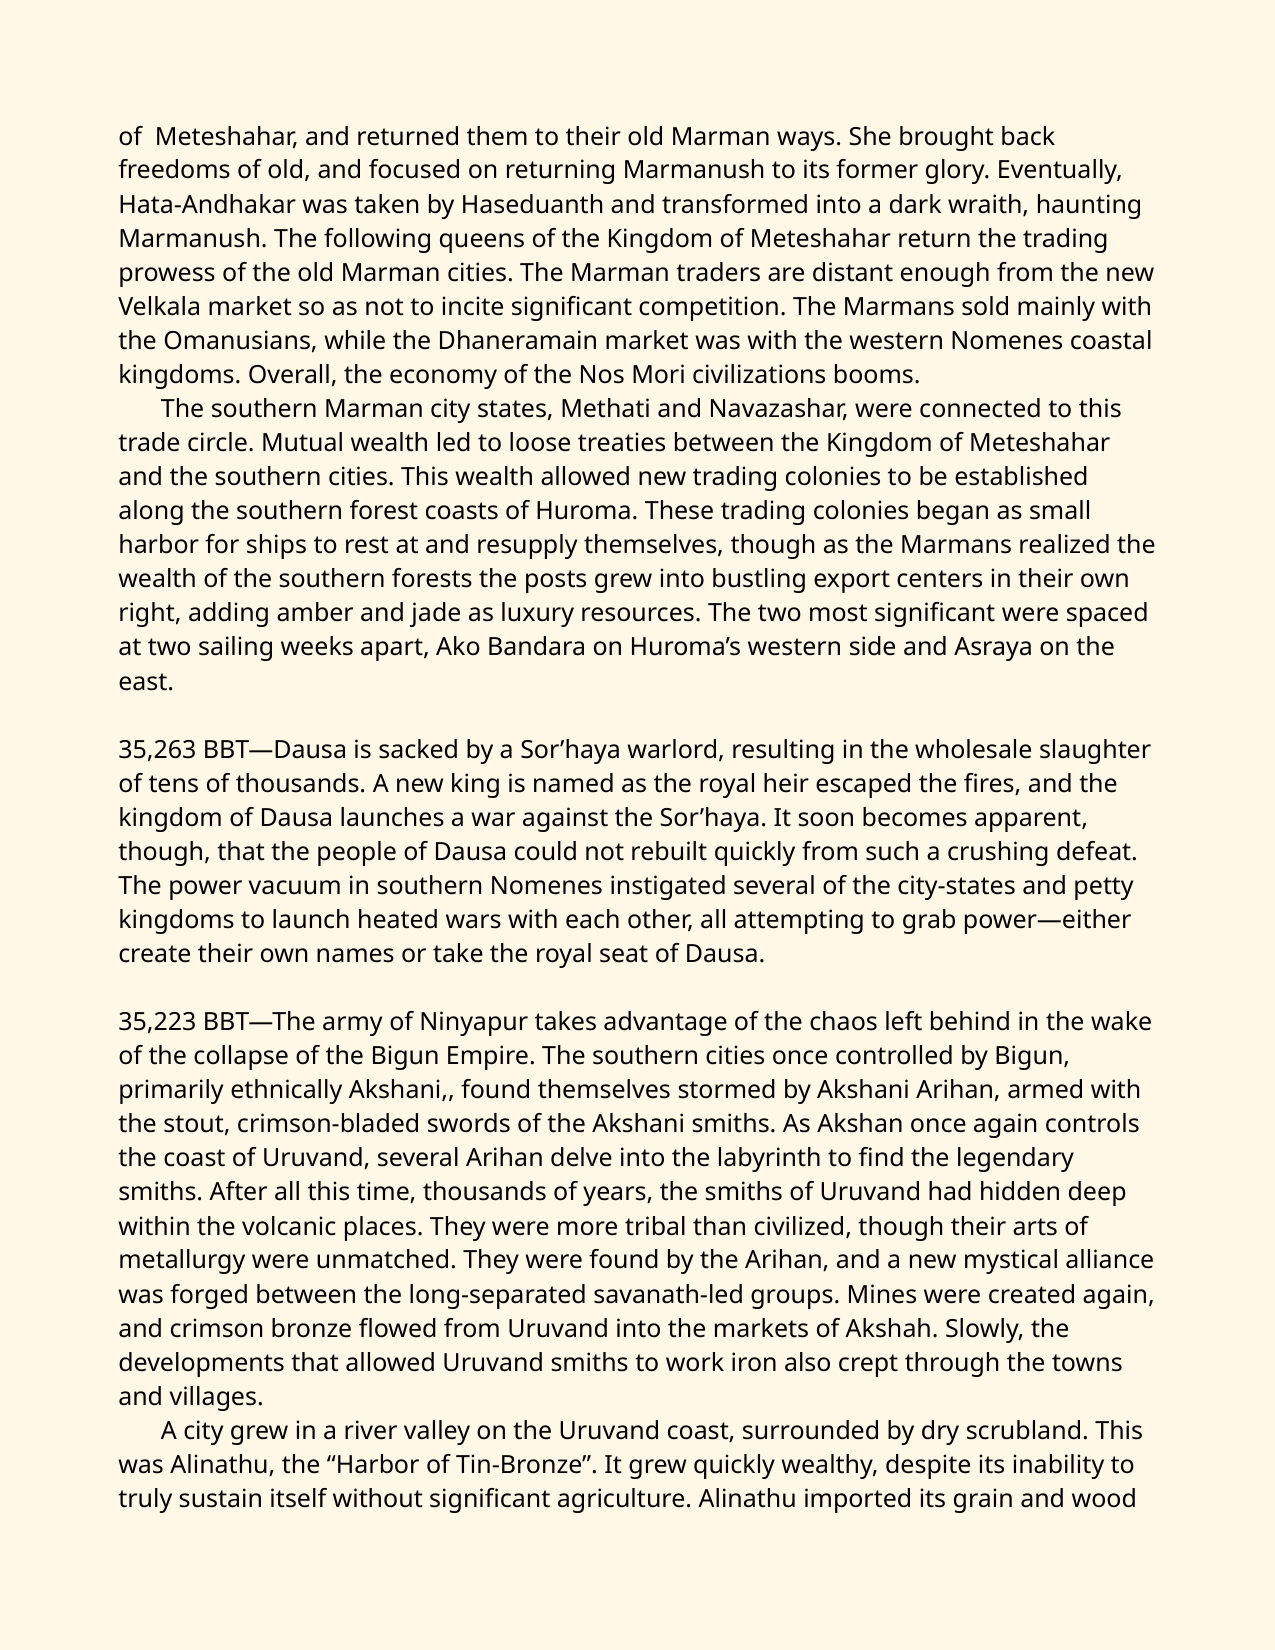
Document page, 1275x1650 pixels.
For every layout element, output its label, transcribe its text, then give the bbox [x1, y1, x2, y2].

text 35,223 BBT—The army of Ninyapur takes advantage of the chaos left behind in the wake of the collapse of the Bigun Empire. The southern cities once controlled by Bigun, primarily ethnically Akshani,, found themselves stormed by Akshani Arihan, armed with the stout, crimson-bladed swords of the Akshani smiths. As Akshan once again controls the coast of Uruvand, several Arihan delve into the labyrinth to find the legendary smiths. After all this time, thousands of years, the smiths of Uruvand had hidden deep within the volcanic places. They were more tribal than civilized, though their arts of metallurgy were unmatched. They were found by the Arihan, and a new mystical alliance was forged between the long-separated savanath-led groups. Mines were created again, and crimson bronze flowed from Uruvand into the markets of Akshah. Slowly, the developments that allowed Uruvand smiths to work iron also crept through the towns and villages. [118, 1004, 1157, 1412]
text The southern Marman city states, Methati and Navazashar, were connected to this trade circle. Mutual wealth led to loose treaties between the Kingdom of Meteshahar and the southern cities. This wealth allowed new trading colonies to be established along the southern forest coasts of Huroma. These trading colonies began as small harbor for ships to rest at and resupply themselves, though as the Marmans realized the wealth of the southern forests the posts grew into bustling export centers in their own right, adding amber and jade as luxury resources. The two most significant were spaced at two sailing weeks apart, Ako Bandara on Huroma’s western side and Asraya on the east. [118, 391, 1157, 697]
text A city grew in a river valley on the Uruvand coast, surrounded by dry scrubland. This was Alinathu, the “Harbor of Tin-Bronze”. It grew quickly wealthy, despite its inability to truly sustain itself without significant agriculture. Alinathu imported its grain and wood [118, 1412, 1157, 1515]
text of Meteshahar, and returned them to their old Marman ways. She brought back freedoms of old, and focused on returning Marmanush to its former glory. Eventually, Hata-Andhakar was taken by Haseduanth and transformed into a dark wraith, haunting Marmanush. The following queens of the Kingdom of Meteshahar return the trading prowess of the old Marman cities. The Marman traders are distant enough from the new Velkala market so as not to incite significant competition. The Marmans sold mainly with the Omanusians, while the Dhaneramain market was with the western Nomenes coastal kingdoms. Overall, the economy of the Nos Mori civilizations booms. [118, 118, 1157, 391]
text 35,263 BBT—Dausa is sacked by a Sor’haya warlord, resulting in the wholesale slaughter of tens of thousands. A new king is named as the royal heir escaped the fires, and the kingdom of Dausa launches a war against the Sor’haya. It soon becomes apparent, though, that the people of Dausa could not rebuilt quickly from such a crushing defeat. The power vacuum in southern Nomenes instigated several of the city-states and petty kingdoms to launch heated wars with each other, all attempting to grab power—either create their own names or take the royal seat of Dausa. [118, 731, 1157, 970]
